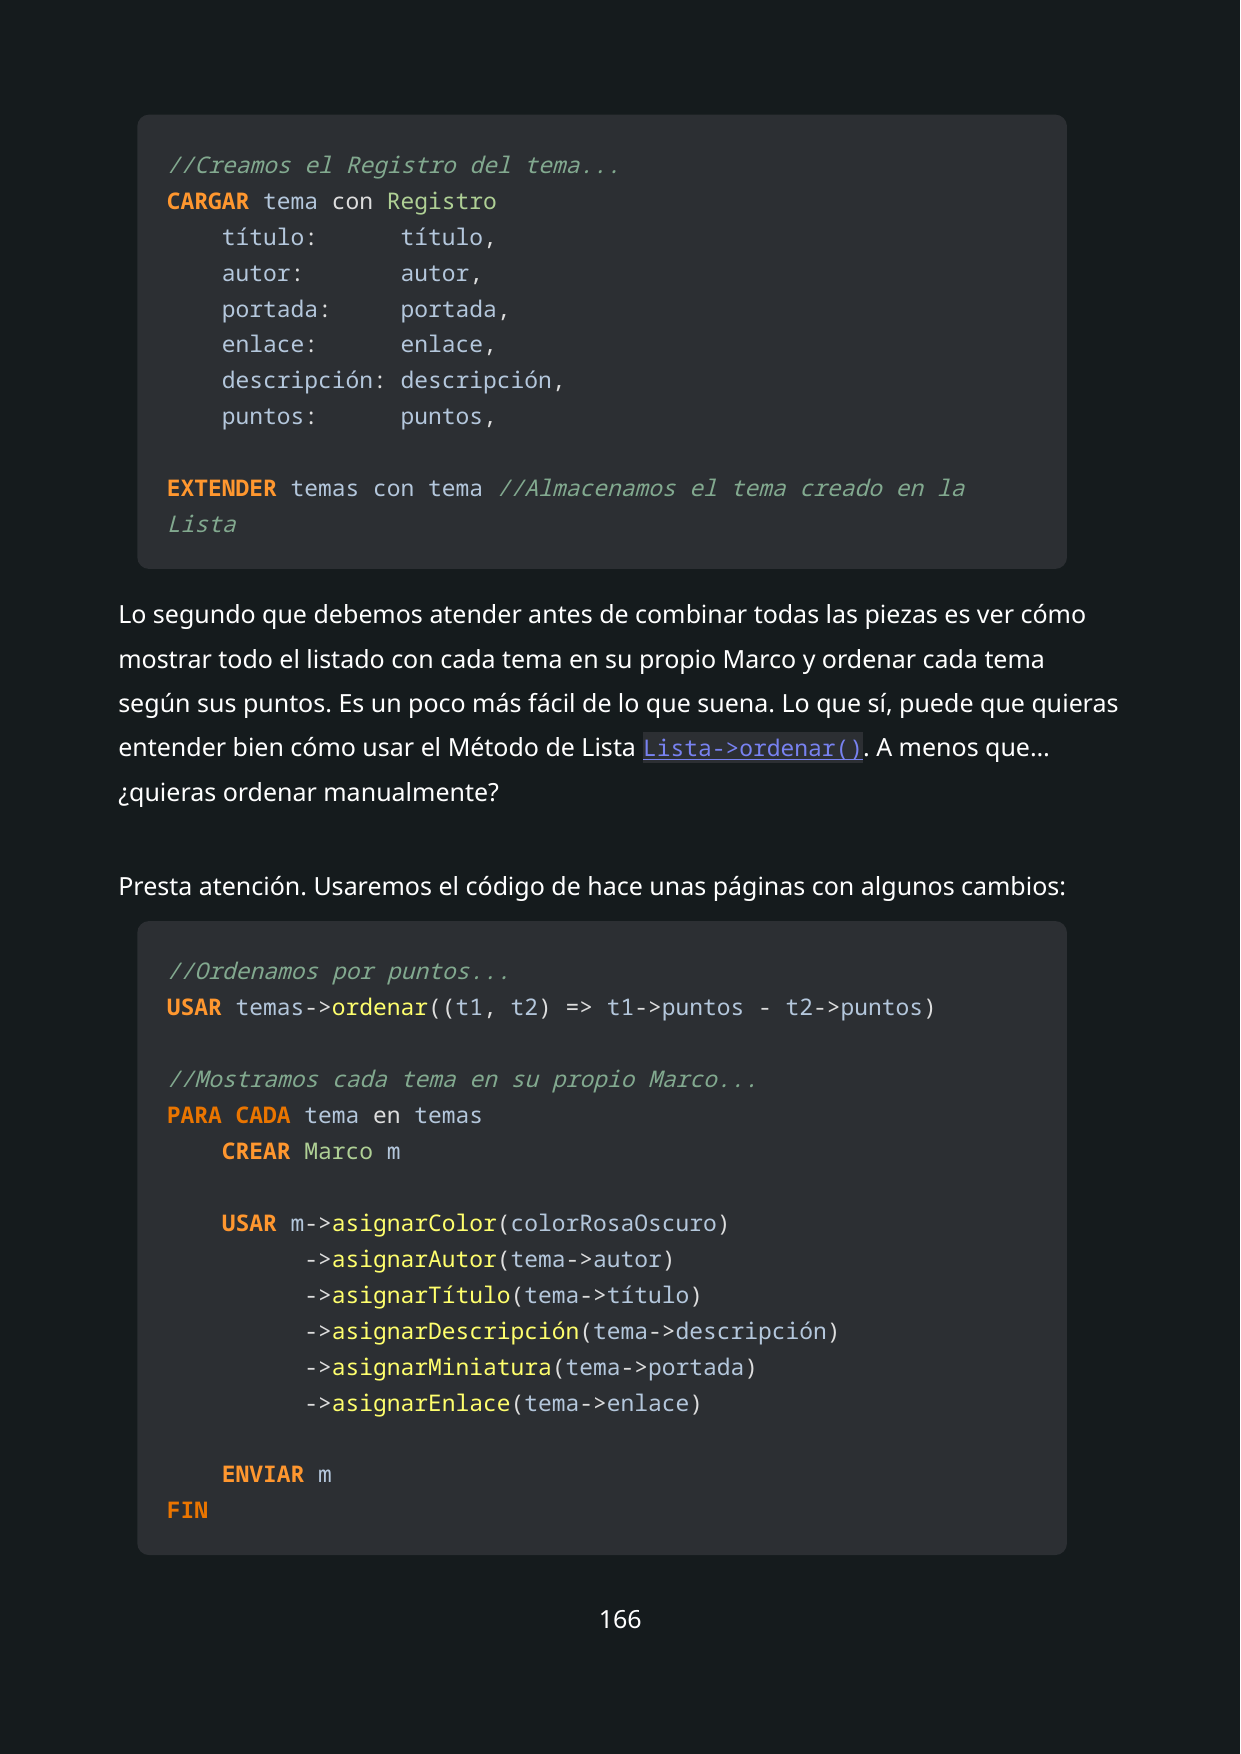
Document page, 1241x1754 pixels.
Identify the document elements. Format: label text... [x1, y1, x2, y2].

text Lo segundo que debemos atender antes de combinar todas las piezas es ver cómo mostrar todo el listado con cada tema en su propio Marco y ordenar cada tema según sus puntos. Es un poco más fácil de lo que suena. Lo que sí, puede que quieras entender bien cómo usar el Método de Lista Lista->ordenar(). A menos que… ¿quieras ordenar manualmente? [118, 239, 1122, 808]
text Presta atención. Usaremos el código de hace unas páginas con algunos cambios: [118, 868, 1122, 903]
